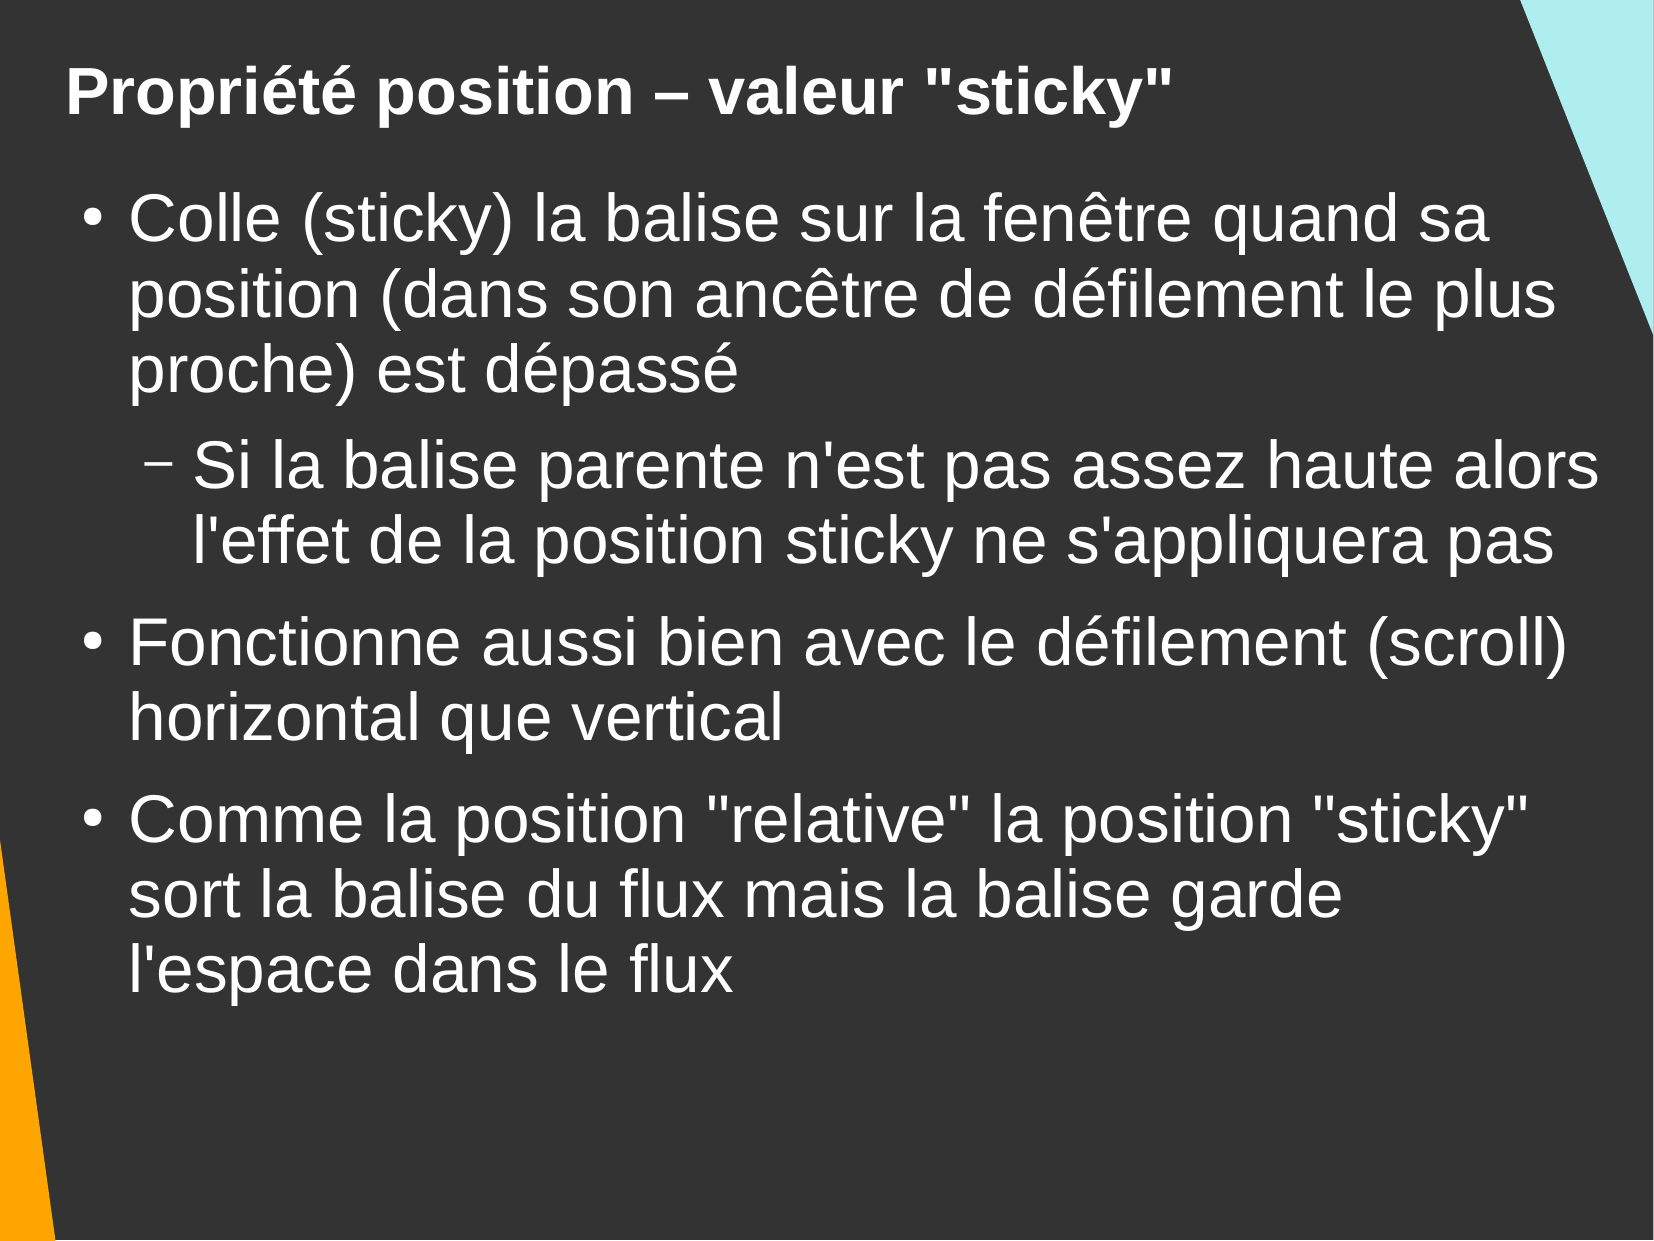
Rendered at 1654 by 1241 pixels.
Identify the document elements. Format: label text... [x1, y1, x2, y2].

text_box [0, 839, 56, 1241]
list Colle (sticky) la balise sur la fenêtre quand sa position (dans son ancêtre de défilement le plus proche) est dépassé Si la balise parente n'est pas assez haute alors l'effet de la position sticky ne s'appliquera pas Fonctionne aussi bien avec le défilement (scroll) horizontal que vertical Comme la position "relative" la position "sticky" sort la balise du flux mais la balise garde l'espace dans le flux [64, 180, 1604, 1028]
text_box [1520, 0, 1654, 337]
title Propriété position – valeur "sticky" [64, 54, 1553, 135]
